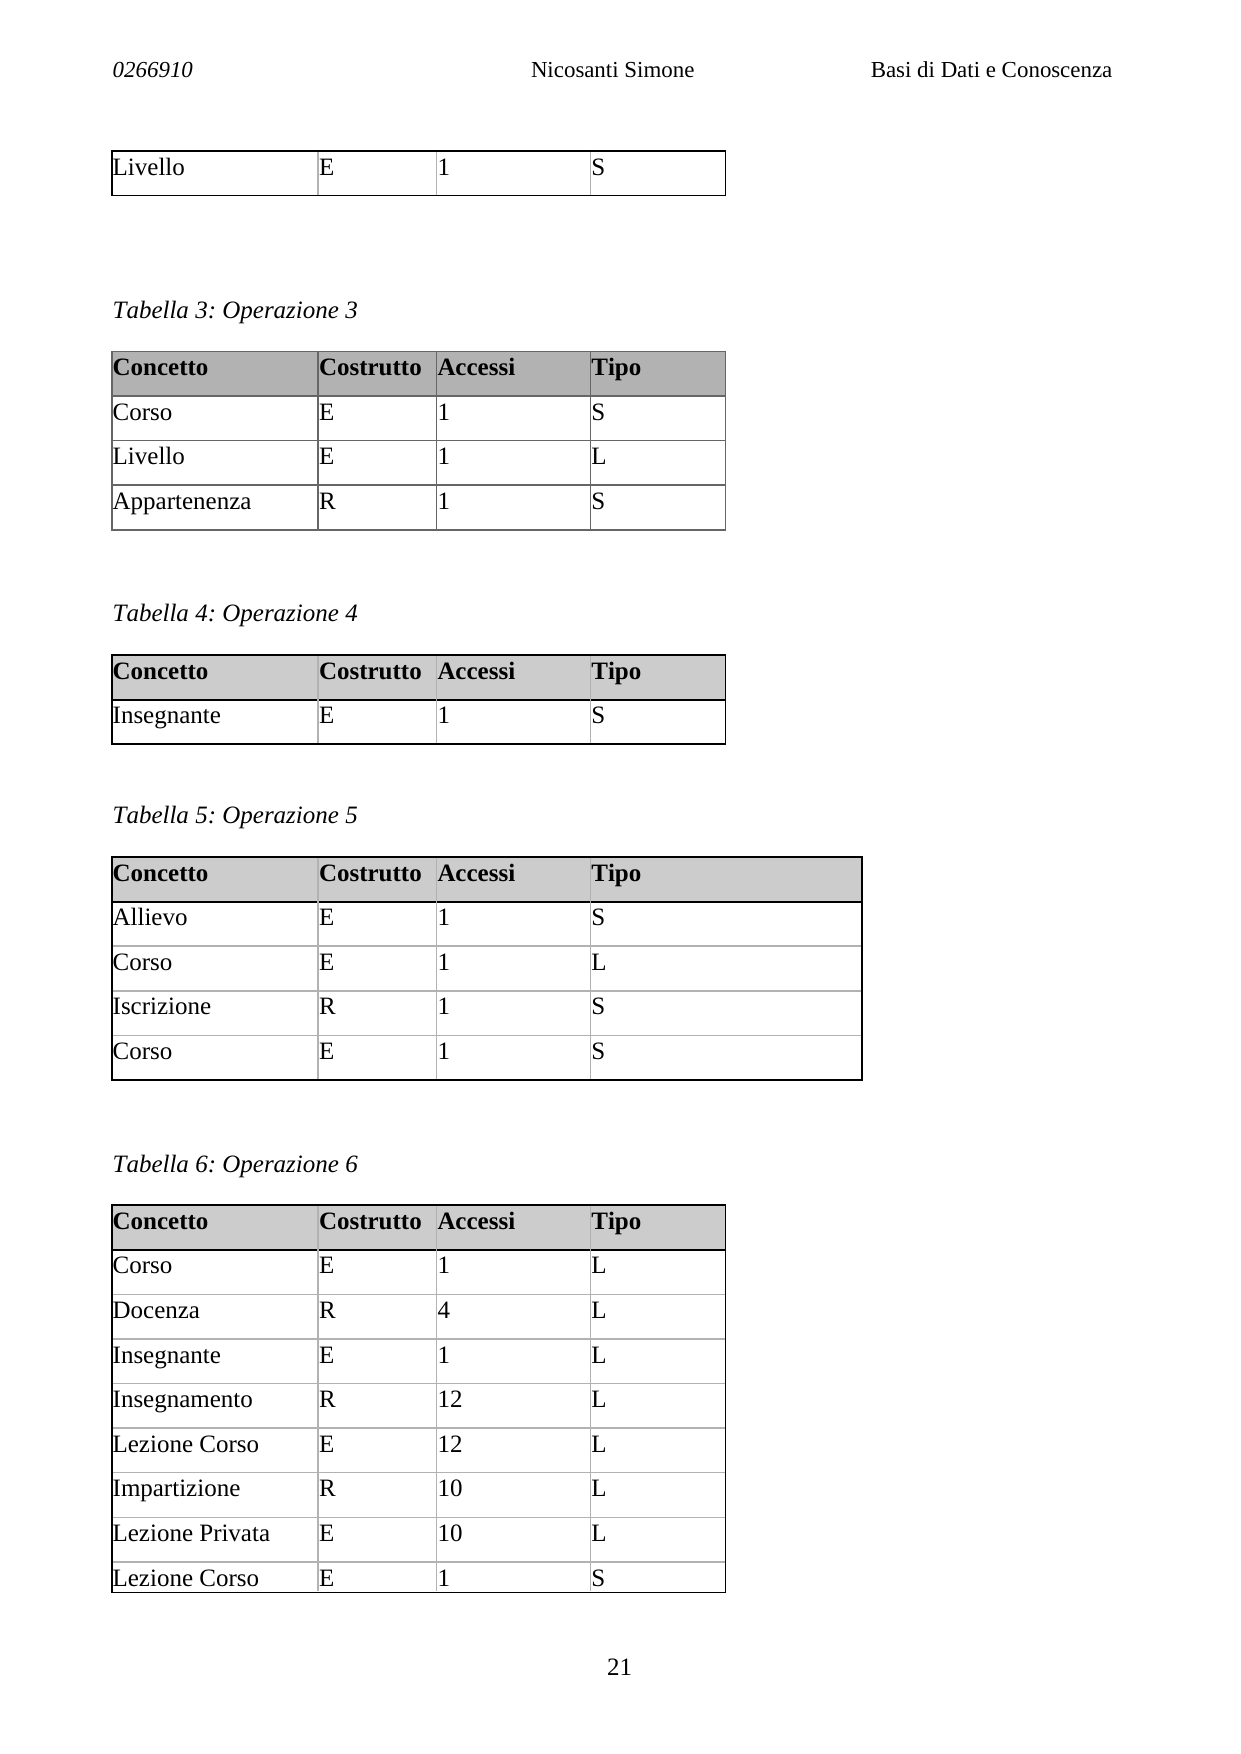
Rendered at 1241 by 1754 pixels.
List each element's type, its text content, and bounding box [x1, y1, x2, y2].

table_cell Corso [113, 397, 317, 440]
table_cell E [319, 1036, 436, 1079]
table_cell L [591, 1340, 725, 1383]
table_cell 10 [437, 1518, 590, 1561]
table_cell 1 [437, 397, 590, 440]
table_header Concetto [113, 858, 317, 901]
table_cell 1 [437, 992, 590, 1034]
table_cell 1 [437, 947, 590, 990]
table_header Concetto [113, 656, 317, 699]
table_header Accessi [437, 858, 590, 901]
table_cell Livello [113, 152, 317, 194]
table_cell Livello [113, 441, 317, 484]
table_cell 1 [437, 903, 590, 945]
table_cell Lezione Corso [113, 1429, 317, 1472]
table_cell S [591, 1036, 861, 1079]
table_cell 10 [437, 1473, 590, 1516]
table_cell Iscrizione [113, 992, 317, 1034]
table_cell 12 [437, 1384, 590, 1427]
table_header Costrutto [319, 858, 436, 901]
table_header Tipo [591, 656, 725, 699]
table_cell E [319, 701, 436, 743]
table_cell Allievo [113, 903, 317, 945]
table_cell E [319, 947, 436, 990]
table_cell R [319, 992, 436, 1034]
table_cell L [591, 1473, 725, 1516]
table_cell Docenza [113, 1295, 317, 1338]
table_cell Insegnamento [113, 1384, 317, 1427]
table_cell S [591, 152, 725, 194]
table_cell L [591, 947, 861, 990]
table_cell R [319, 486, 436, 529]
table_cell E [319, 903, 436, 945]
table_cell L [591, 1295, 725, 1338]
table_cell R [319, 1295, 436, 1338]
table_header Concetto [113, 352, 317, 395]
table_cell Lezione Privata [113, 1518, 317, 1561]
text Tabella 3: Operazione 3 [112, 295, 1128, 324]
table_cell L [591, 441, 725, 484]
table_cell E [319, 1340, 436, 1383]
table_cell Appartenenza [113, 486, 317, 529]
table_cell 1 [437, 1340, 590, 1383]
table_cell 1 [437, 1251, 590, 1293]
table_header Costrutto [319, 656, 436, 699]
table_cell S [591, 486, 725, 529]
table_header Tipo [591, 858, 861, 901]
table_cell S [591, 992, 861, 1034]
table_cell 1 [437, 1563, 590, 1591]
table_cell E [319, 1251, 436, 1293]
table_header Accessi [437, 1206, 590, 1249]
table_cell Insegnante [113, 1340, 317, 1383]
table_cell L [591, 1384, 725, 1427]
table_cell E [319, 152, 436, 194]
table_cell R [319, 1473, 436, 1516]
table_cell 1 [437, 701, 590, 743]
table_cell E [319, 441, 436, 484]
table_cell Corso [113, 947, 317, 990]
table_cell S [591, 701, 725, 743]
table_cell 4 [437, 1295, 590, 1338]
table_cell S [591, 1563, 725, 1591]
table_cell 1 [437, 486, 590, 529]
table_cell 1 [437, 152, 590, 194]
table_cell L [591, 1429, 725, 1472]
table_header Tipo [591, 1206, 725, 1249]
table_cell E [319, 1429, 436, 1472]
table_header Tipo [591, 352, 725, 395]
table_cell R [319, 1384, 436, 1427]
table_cell 12 [437, 1429, 590, 1472]
table_cell E [319, 1563, 436, 1591]
table_cell L [591, 1251, 725, 1293]
table_cell Insegnante [113, 701, 317, 743]
table_cell Corso [113, 1251, 317, 1293]
table_header Accessi [437, 352, 590, 395]
table_cell E [319, 1518, 436, 1561]
table_cell Corso [113, 1036, 317, 1079]
table_cell S [591, 397, 725, 440]
table_cell E [319, 397, 436, 440]
text Tabella 4: Operazione 4 [112, 598, 1128, 627]
table_cell S [591, 903, 861, 945]
table_header Costrutto [319, 1206, 436, 1249]
table_cell Lezione Corso [113, 1563, 317, 1591]
table_header Costrutto [319, 352, 436, 395]
text Tabella 6: Operazione 6 [112, 1149, 1128, 1177]
table_cell Impartizione [113, 1473, 317, 1516]
table_header Accessi [437, 656, 590, 699]
table_header Concetto [113, 1206, 317, 1249]
table_cell 1 [437, 441, 590, 484]
table_cell L [591, 1518, 725, 1561]
text Tabella 5: Operazione 5 [112, 801, 1128, 829]
table_cell 1 [437, 1036, 590, 1079]
